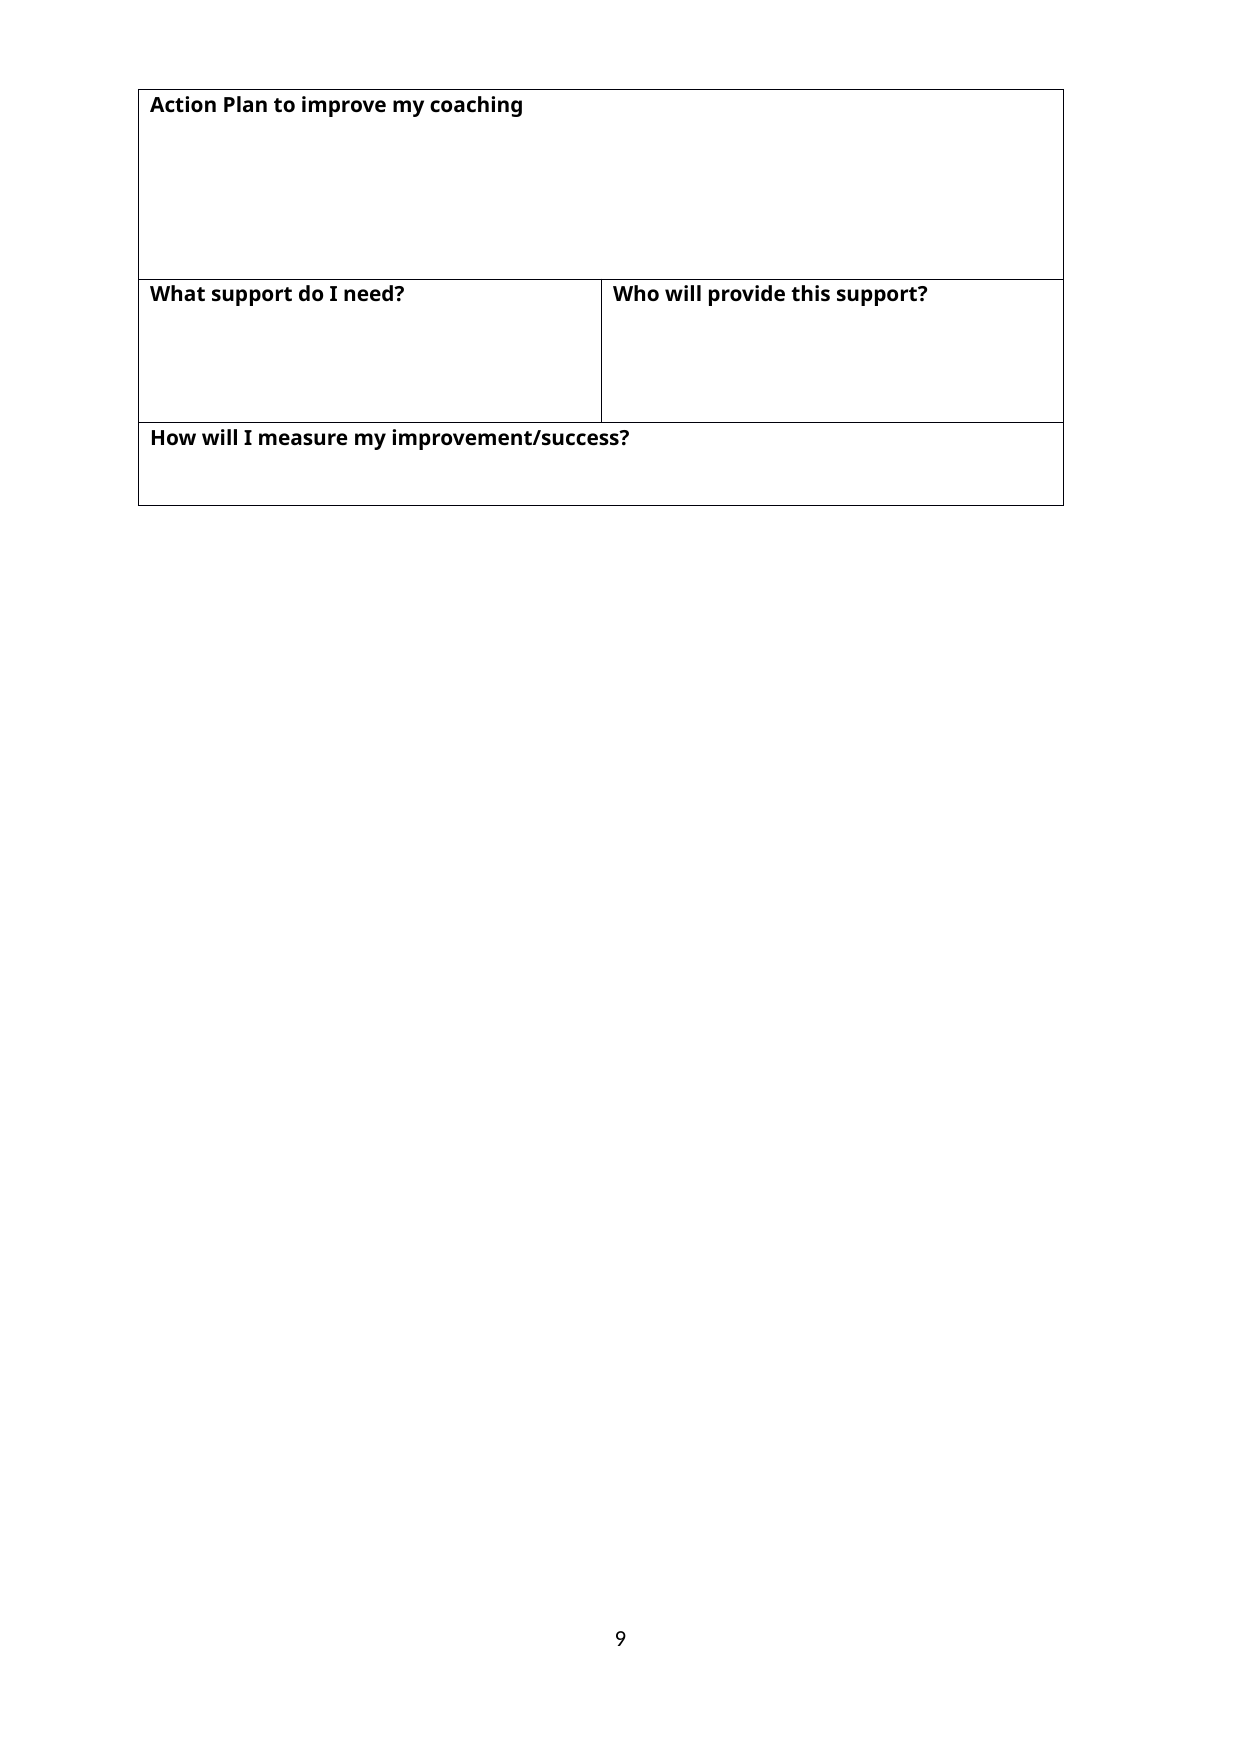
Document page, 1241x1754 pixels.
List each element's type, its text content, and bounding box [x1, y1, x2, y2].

table_cell Who will provide this support? [602, 280, 1063, 422]
table_cell How will I measure my improvement/success? [139, 423, 1063, 504]
table_cell What support do I need? [139, 280, 601, 422]
table_cell Action Plan to improve my coaching [139, 90, 1063, 278]
